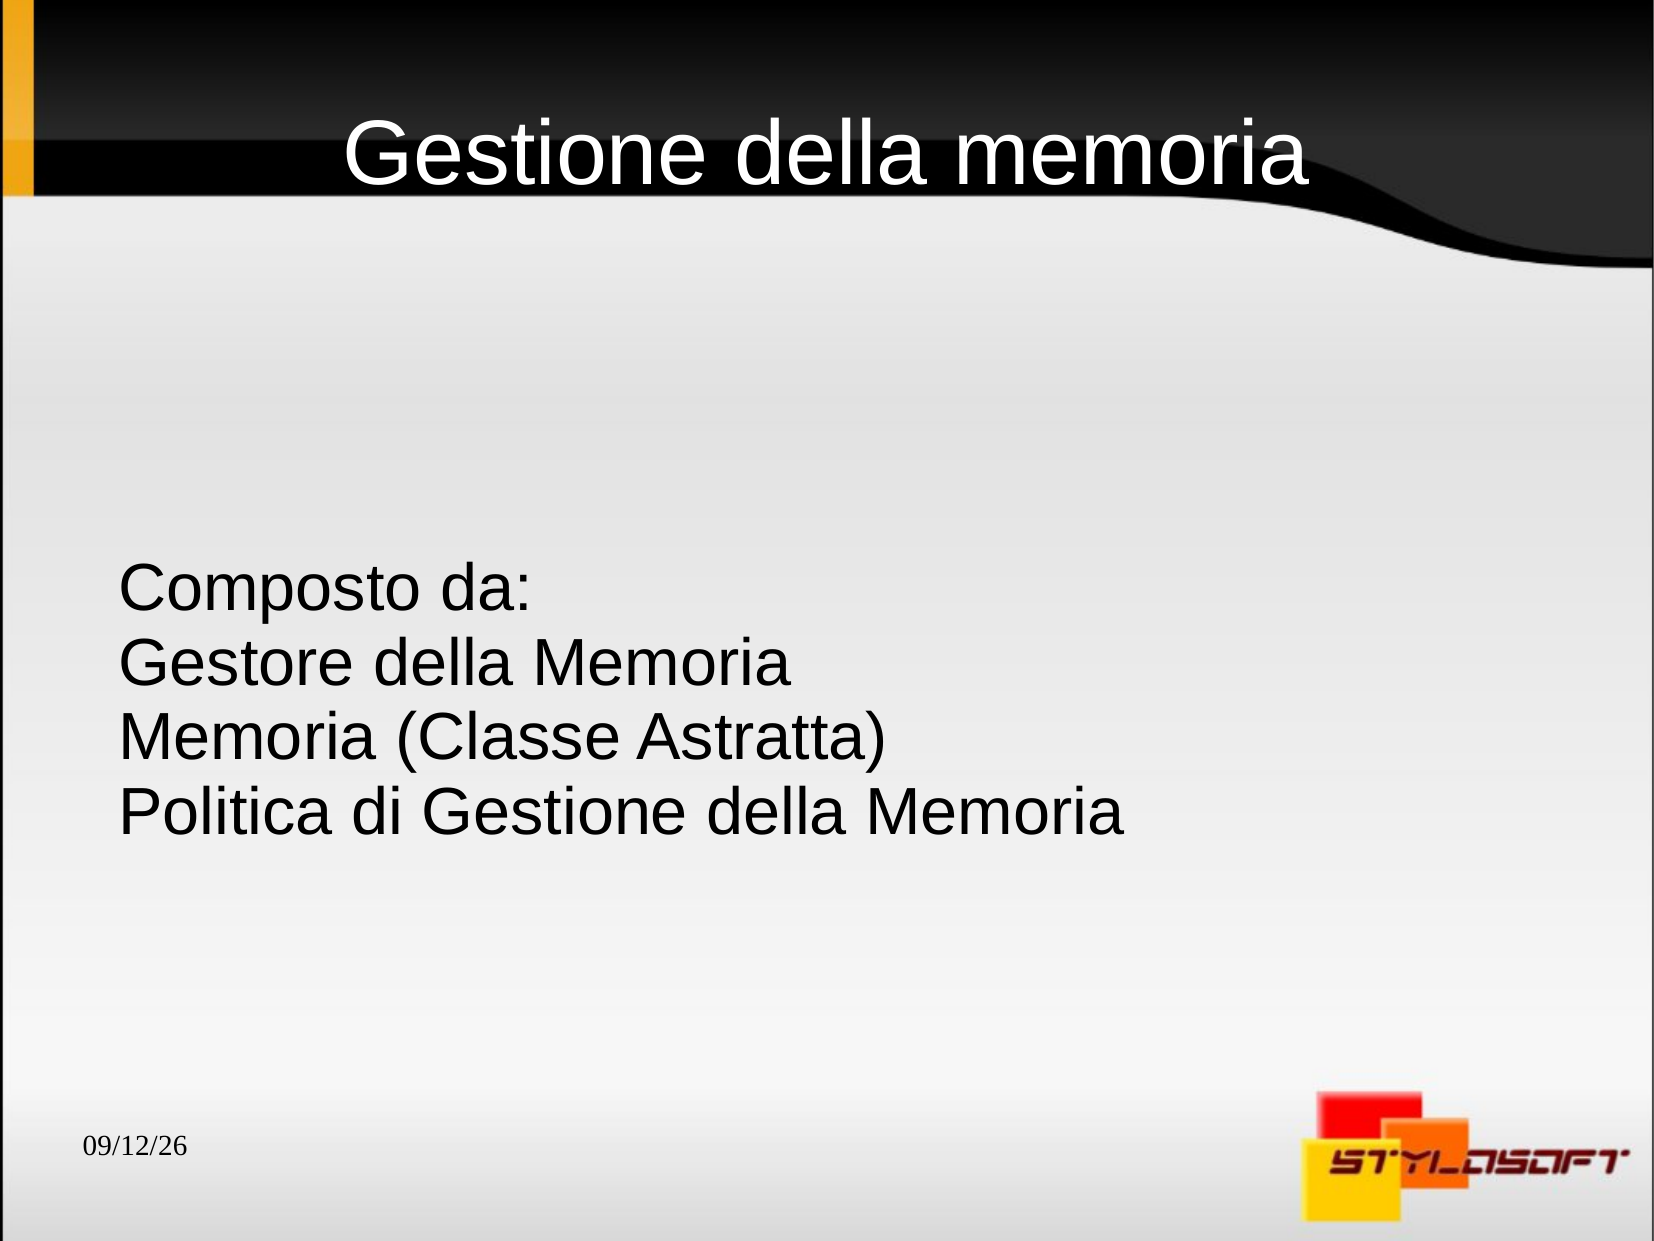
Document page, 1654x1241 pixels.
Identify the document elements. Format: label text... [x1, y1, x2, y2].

subtitle Composto da: Gestore della Memoria Memoria (Classe Astratta) Politica di Gestione della Memoria [82, 297, 1571, 1102]
picture [0, 0, 1654, 1241]
title Gestione della memoria [82, 56, 1571, 250]
